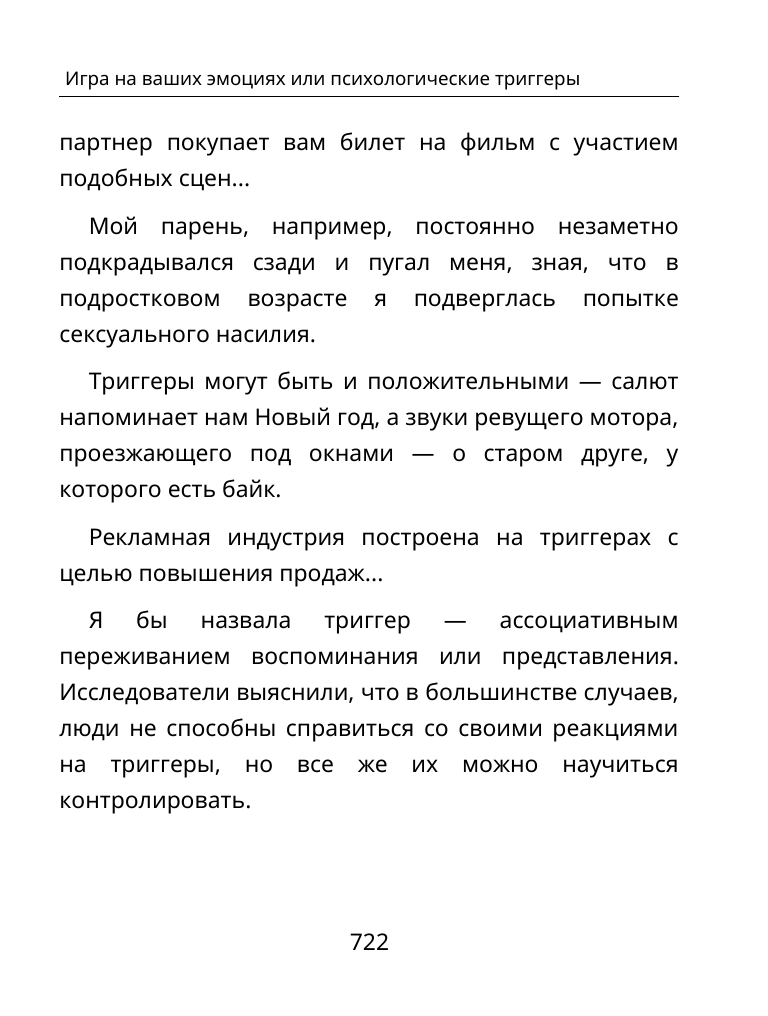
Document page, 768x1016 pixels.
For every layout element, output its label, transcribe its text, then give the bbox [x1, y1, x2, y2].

text Мой парень, например, постоянно незаметно подкрадывался сзади и пугал меня, зная, что в подростковом возрасте я подверглась попытке сексуального насилия. [59, 210, 679, 349]
text Я бы назвала триггер — ассоциативным переживанием воспоминания или представления. Исследователи выяснили, что в большинстве случаев, люди не способны справиться со своими реакциями на триггеры, но все же их можно научиться контролировать. [59, 604, 679, 815]
text партнер покупает вам билет на фильм с участием подобных сцен... [59, 126, 679, 193]
text Триггеры могут быть и положительными — салют напоминает нам Новый год, а звуки ревущего мотора, проезжающего под окнами — о старом друге, у которого есть байк. [59, 365, 679, 504]
text Рекламная индустрия построена на триггерах с целью повышения продаж... [59, 521, 679, 588]
